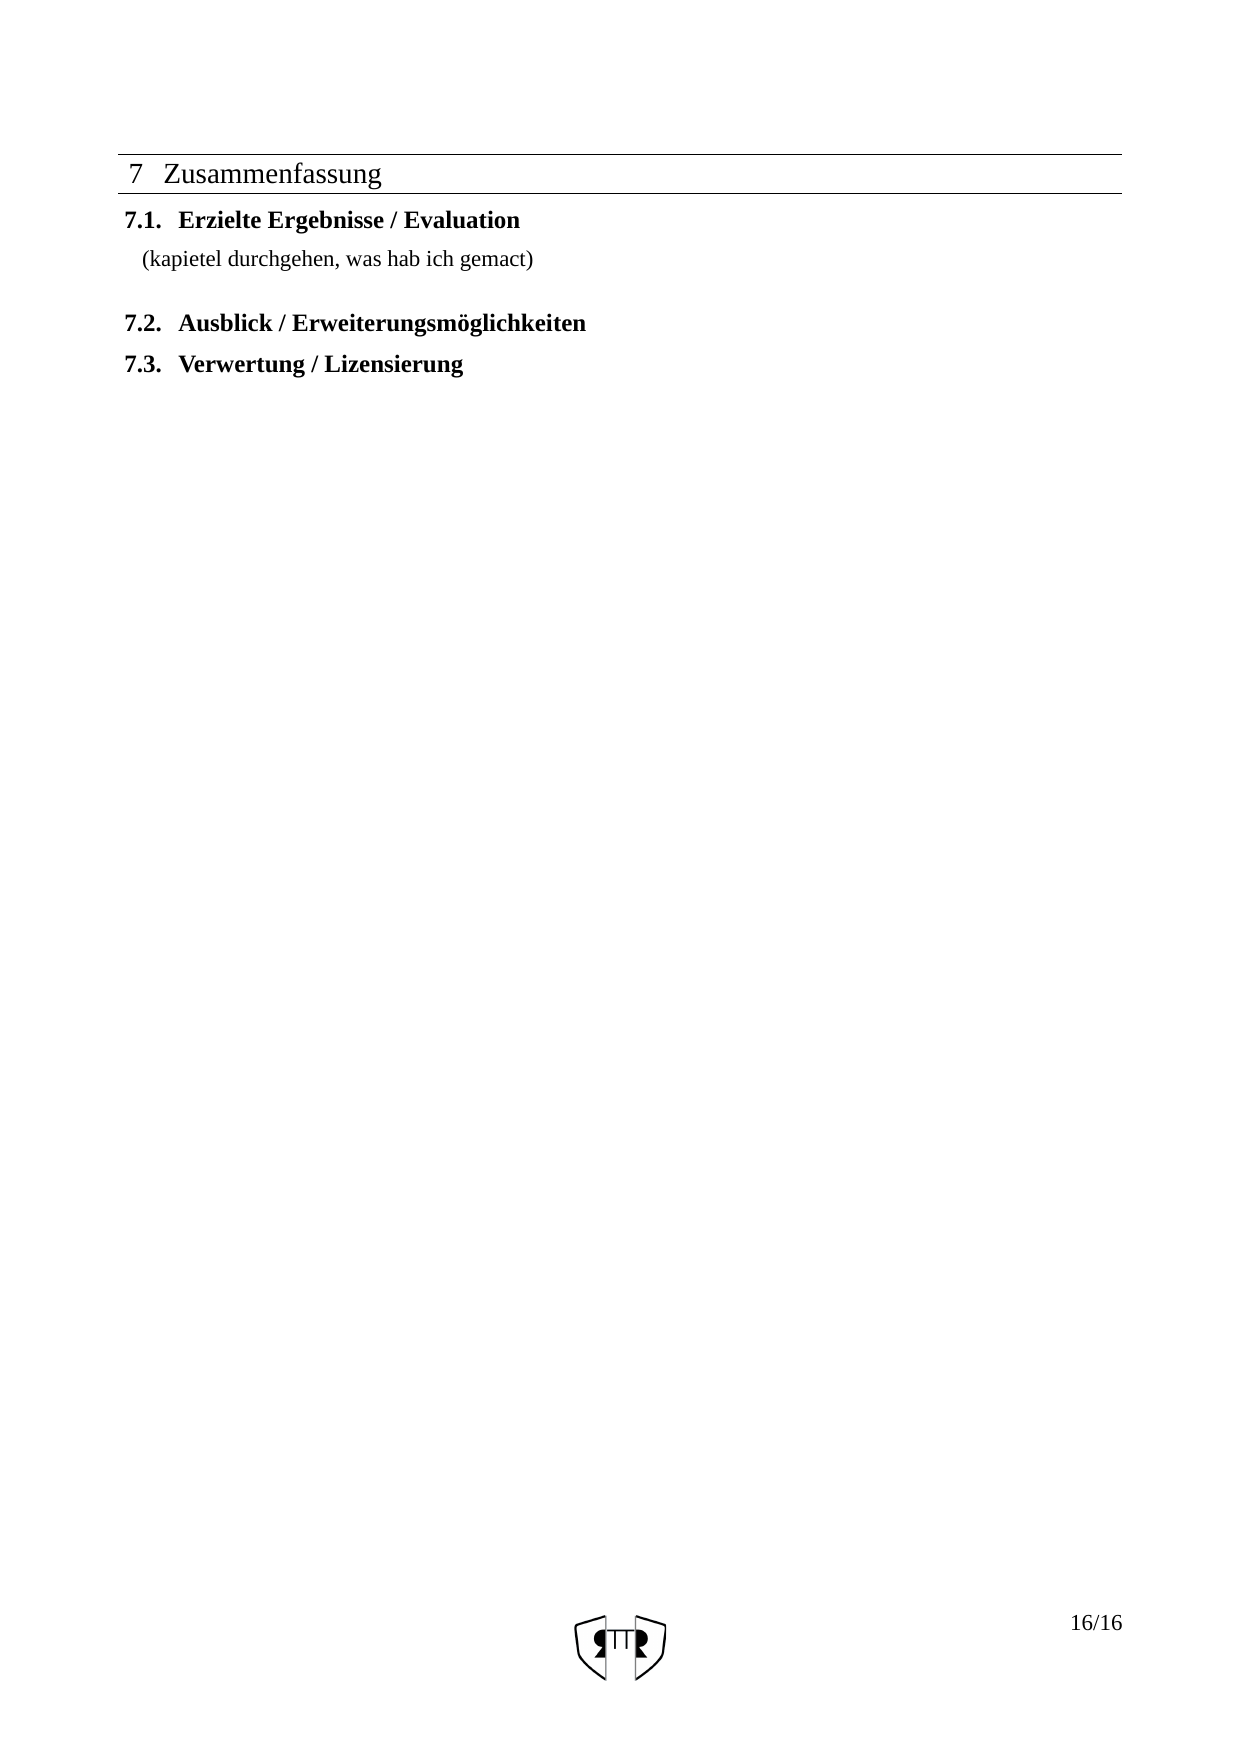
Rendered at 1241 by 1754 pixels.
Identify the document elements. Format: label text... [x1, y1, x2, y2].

subtitle Ausblick / Erweiterungsmöglichkeiten [124, 308, 1122, 337]
subtitle Verwertung / Lizensierung [124, 349, 1122, 378]
text (kapietel durchgehen, was hab ich gemact) [142, 245, 1122, 272]
subtitle Zusammenfassung [118, 155, 1122, 193]
subtitle Erzielte Ergebnisse / Evaluation [124, 205, 1122, 234]
picture [574, 1615, 667, 1681]
